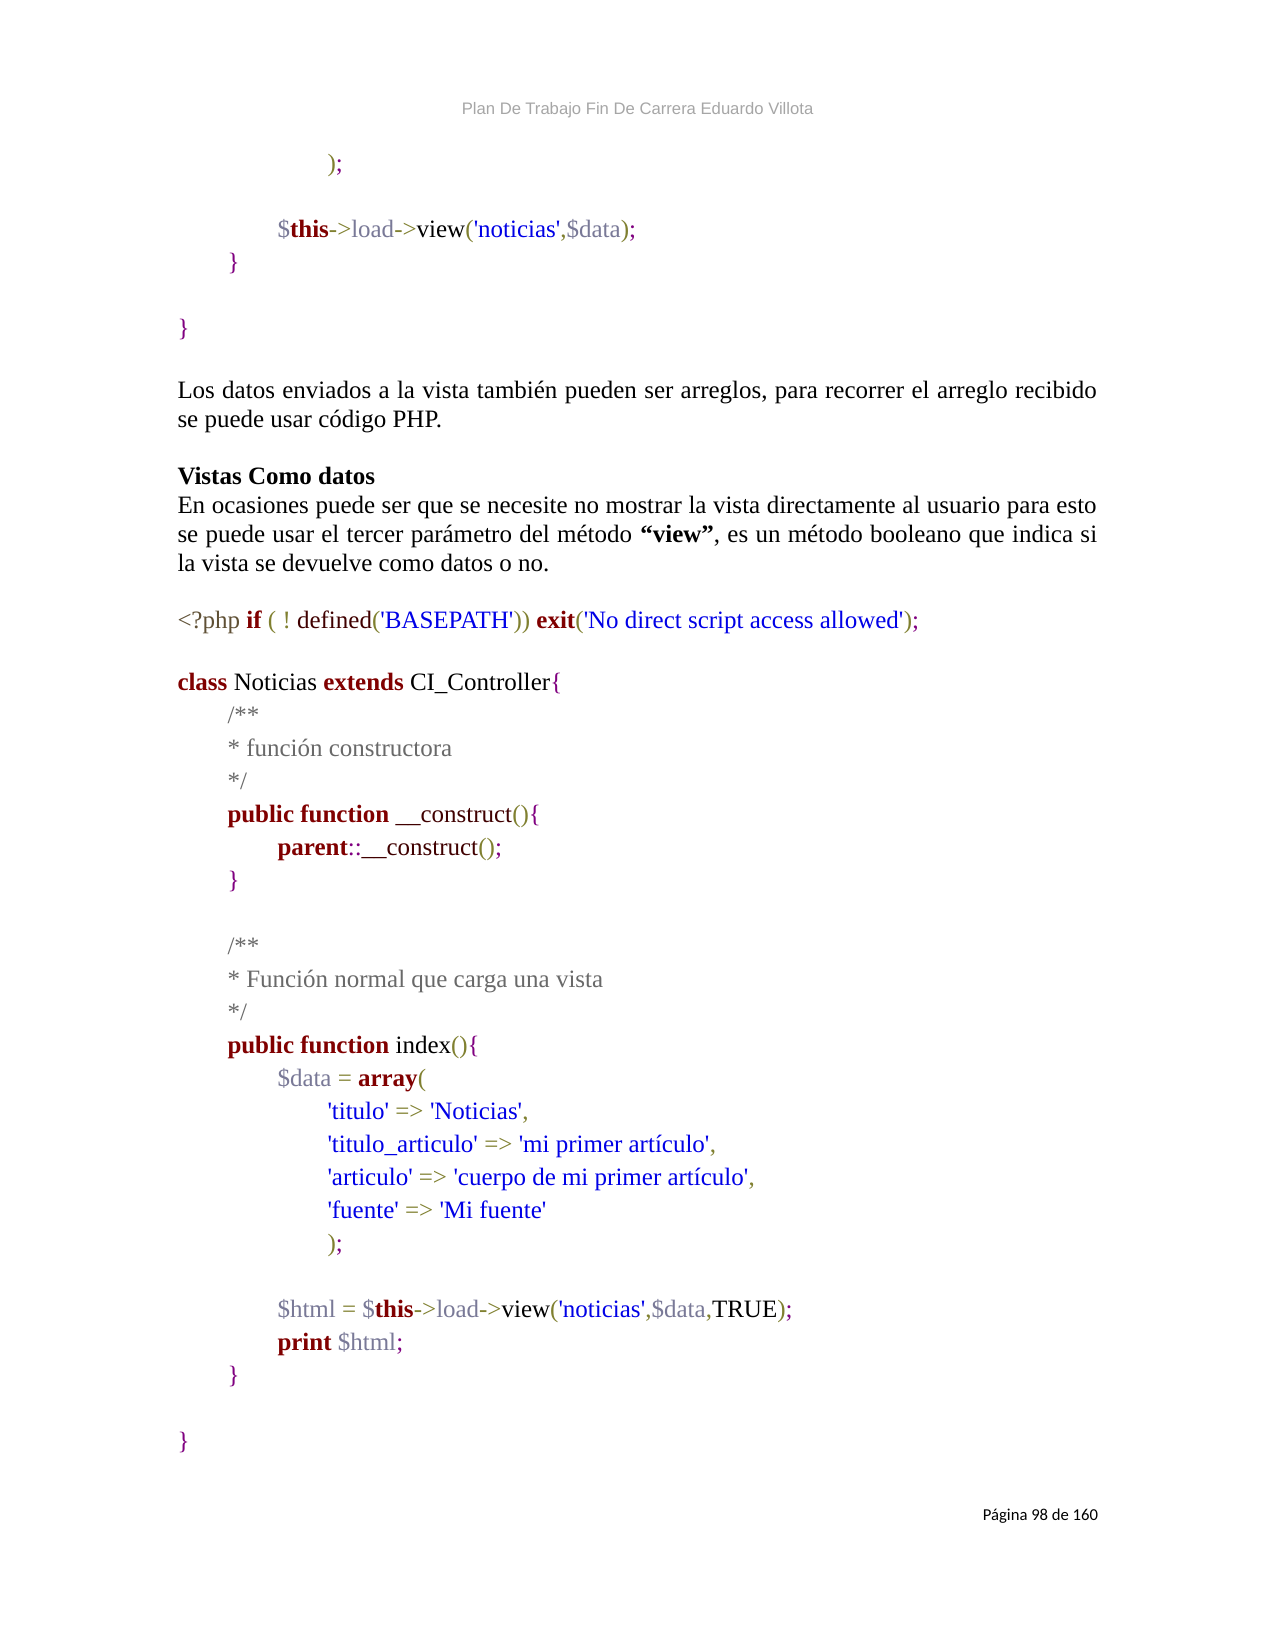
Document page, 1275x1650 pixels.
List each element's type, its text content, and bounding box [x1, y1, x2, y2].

text $this->load->view('noticias',$data); [177, 214, 1098, 242]
text Los datos enviados a la vista también pueden ser arreglos, para recorrer el arreglo recibido se puede usar código PHP. [177, 375, 1098, 433]
text /** [177, 700, 1098, 729]
text } [177, 247, 1098, 275]
text } [177, 313, 1098, 341]
text parent::__construct(); [177, 832, 1098, 861]
text <?php if ( ! defined('BASEPATH')) exit('No direct script access allowed'); [177, 605, 1098, 634]
text * Función normal que carga una vista [177, 964, 1098, 993]
text */ [177, 766, 1098, 795]
text public function __construct(){ [177, 799, 1098, 828]
text Vistas Como datos [177, 461, 1098, 490]
text class Noticias extends CI_Controller{ [177, 667, 1098, 696]
text print $html; [177, 1327, 1098, 1356]
text 'titulo_articulo' => 'mi primer artículo', [177, 1129, 1098, 1158]
text ); [177, 148, 1098, 176]
text */ [177, 997, 1098, 1026]
text ); [177, 1228, 1098, 1257]
text } [177, 1426, 1098, 1455]
text 'articulo' => 'cuerpo de mi primer artículo', [177, 1162, 1098, 1191]
text 'fuente' => 'Mi fuente' [177, 1195, 1098, 1224]
text * función constructora [177, 733, 1098, 762]
text $html = $this->load->view('noticias',$data,TRUE); [177, 1294, 1098, 1323]
text $data = array( [177, 1063, 1098, 1092]
text En ocasiones puede ser que se necesite no mostrar la vista directamente al usuario para esto se puede usar el tercer parámetro del método “view”, es un método booleano que indica si la vista se devuelve como datos o no. [177, 490, 1098, 576]
text } [177, 1360, 1098, 1389]
text /** [177, 931, 1098, 960]
text } [177, 865, 1098, 894]
text public function index(){ [177, 1030, 1098, 1059]
text 'titulo' => 'Noticias', [177, 1096, 1098, 1125]
